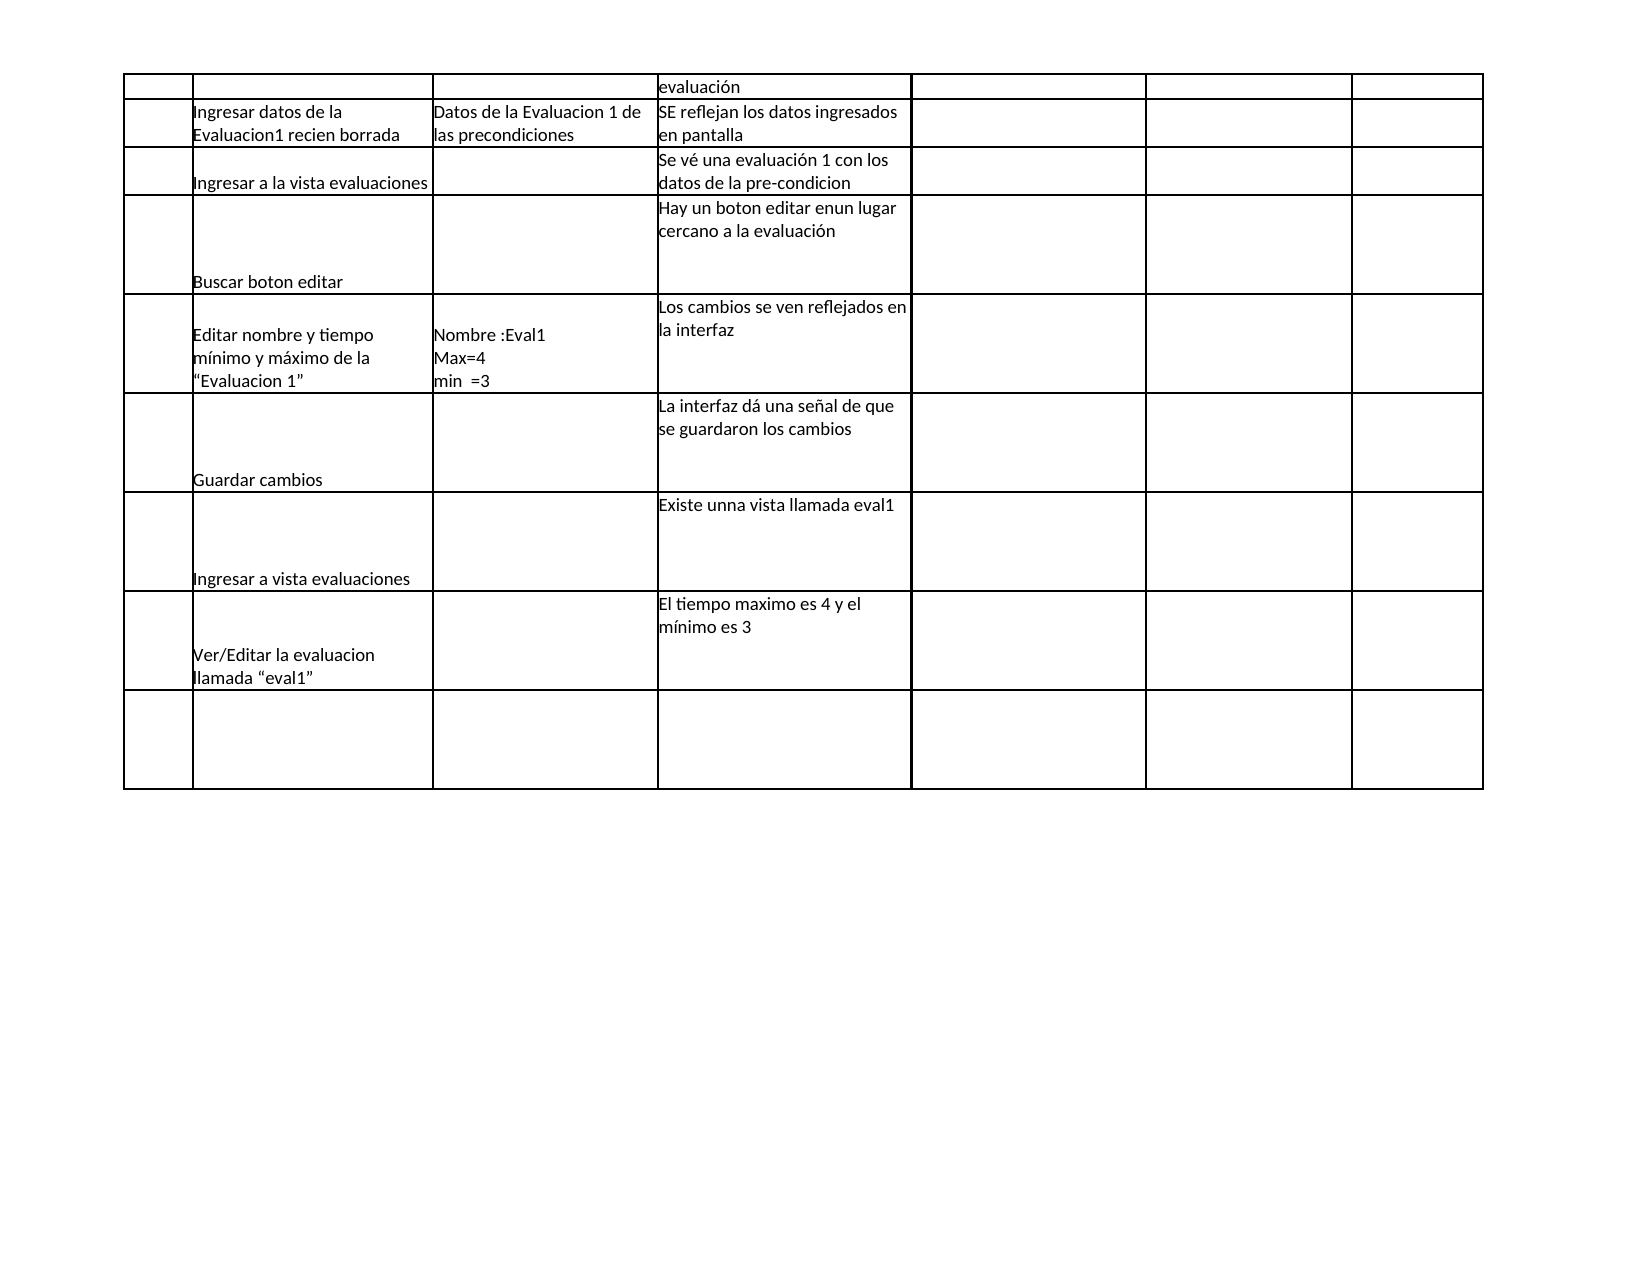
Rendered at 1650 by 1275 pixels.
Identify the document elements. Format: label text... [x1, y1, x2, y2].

table_cell [913, 394, 1145, 491]
table_cell evaluación [659, 75, 910, 98]
table_cell [1353, 295, 1482, 392]
table_cell [434, 148, 657, 194]
table_cell [1147, 592, 1351, 689]
table_cell [1147, 691, 1351, 788]
table_cell Ingresar a vista evaluaciones [194, 493, 432, 590]
table_cell El tiempo maximo es 4 y el mínimo es 3 [659, 592, 910, 689]
table_cell [913, 295, 1145, 392]
table_cell [1147, 196, 1351, 293]
table_cell [1353, 100, 1482, 146]
table_cell [1147, 493, 1351, 590]
table_cell [125, 691, 192, 788]
table_cell [1353, 493, 1482, 590]
table_cell [434, 196, 657, 293]
table_cell [913, 691, 1145, 788]
table_cell [434, 394, 657, 491]
table_cell [1353, 691, 1482, 788]
table_cell [913, 196, 1145, 293]
table_cell [194, 75, 432, 98]
table_cell Guardar cambios [194, 394, 432, 491]
table_cell [434, 75, 657, 98]
table_cell [913, 493, 1145, 590]
table_cell Editar nombre y tiempo mínimo y máximo de la “Evaluacion 1” [194, 295, 432, 392]
table_cell [913, 100, 1145, 146]
table_cell [913, 592, 1145, 689]
table_cell Ver/Editar la evaluacion llamada “eval1” [194, 592, 432, 689]
table_cell [125, 100, 192, 146]
table_cell [125, 196, 192, 293]
table_cell Hay un boton editar enun lugar cercano a la evaluación [659, 196, 910, 293]
table_cell Ingresar a la vista evaluaciones [194, 148, 432, 194]
table_cell [1147, 148, 1351, 194]
table_cell [125, 394, 192, 491]
table_cell [125, 493, 192, 590]
table_cell [913, 75, 1145, 98]
table_cell [434, 493, 657, 590]
table_cell Nombre :Eval1 Max=4 min =3 [434, 295, 657, 392]
table_cell [1353, 592, 1482, 689]
table_cell [1353, 148, 1482, 194]
table_cell Existe unna vista llamada eval1 [659, 493, 910, 590]
table_cell [125, 148, 192, 194]
table_cell [434, 592, 657, 689]
table_cell [1147, 295, 1351, 392]
table_cell [1147, 75, 1351, 98]
table_cell [1353, 394, 1482, 491]
table_cell Los cambios se ven reflejados en la interfaz [659, 295, 910, 392]
table_cell [125, 75, 192, 98]
table_cell [1147, 394, 1351, 491]
table_cell [1147, 100, 1351, 146]
table_cell [1353, 75, 1482, 98]
table_cell [913, 148, 1145, 194]
table_cell La interfaz dá una señal de que se guardaron los cambios [659, 394, 910, 491]
table_cell Se vé una evaluación 1 con los datos de la pre-condicion [659, 148, 910, 194]
table_cell Buscar boton editar [194, 196, 432, 293]
table_cell [125, 295, 192, 392]
table_cell SE reflejan los datos ingresados en pantalla [659, 100, 910, 146]
table_cell [434, 691, 657, 788]
table_cell [1353, 196, 1482, 293]
table_cell [659, 691, 910, 788]
table_cell Ingresar datos de la Evaluacion1 recien borrada [194, 100, 432, 146]
table_cell Datos de la Evaluacion 1 de las precondiciones [434, 100, 657, 146]
table_cell [125, 592, 192, 689]
table_cell [194, 691, 432, 788]
